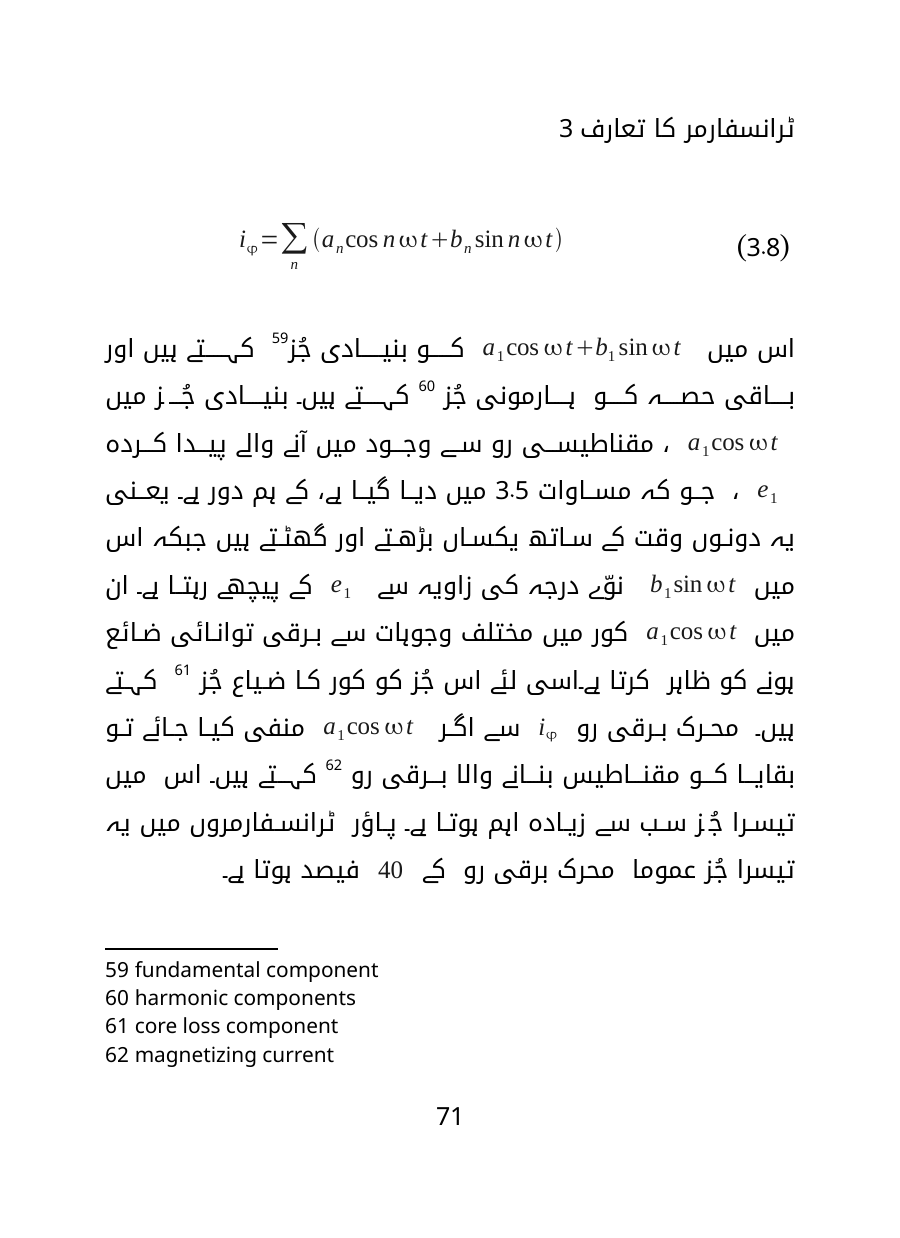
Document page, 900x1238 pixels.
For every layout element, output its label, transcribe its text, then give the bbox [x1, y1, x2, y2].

text fundamental component [105, 955, 795, 983]
table_header [105, 216, 688, 291]
text اس میں کو بنیادی جُز کہتے ہیں اور باقی حصہ کو ہارمونی جُز کہتے ہیں۔ بنیادی جُز میں، مقناطیسی رو سے وجود میں آنے والے پیدا کردہ ، جو کہ مساوات 3.5 میں دیا گیا ہے، کے ہم دور ہے۔ یعنی یہ دونوں وقت کے ساتھ یکساں بڑھتے اور گھٹتے ہیں جبکہ اس میں نوّے درجہ کی زاویہ سے کے پیچھے رہتا ہے۔ ان میںکور میں مختلف وجوہات سے برقی توانائی ضائع ہونے کو ظاہر کرتا ہے۔اسی لئے اس جُز کو کور کا ضیاع جُز کہتے ہیں۔ محرک برقی روسے اگر منفی کیا جائے تو بقایا کو مقناطیس بنانے والا برقی رو کہتے ہیں۔ اس میں تیسرا جُز سب سے زیادہ اہم ہوتا ہے۔ پاؤر ٹرانسفارمروں میں یہ تیسرا جُز عموما محرک برقی رو کےفیصد ہوتا ہے۔ [105, 325, 795, 894]
text harmonic components [105, 983, 795, 1012]
text core loss component [105, 1012, 795, 1040]
text magnetizing current [105, 1040, 795, 1068]
table_header (3.8) [689, 216, 795, 291]
